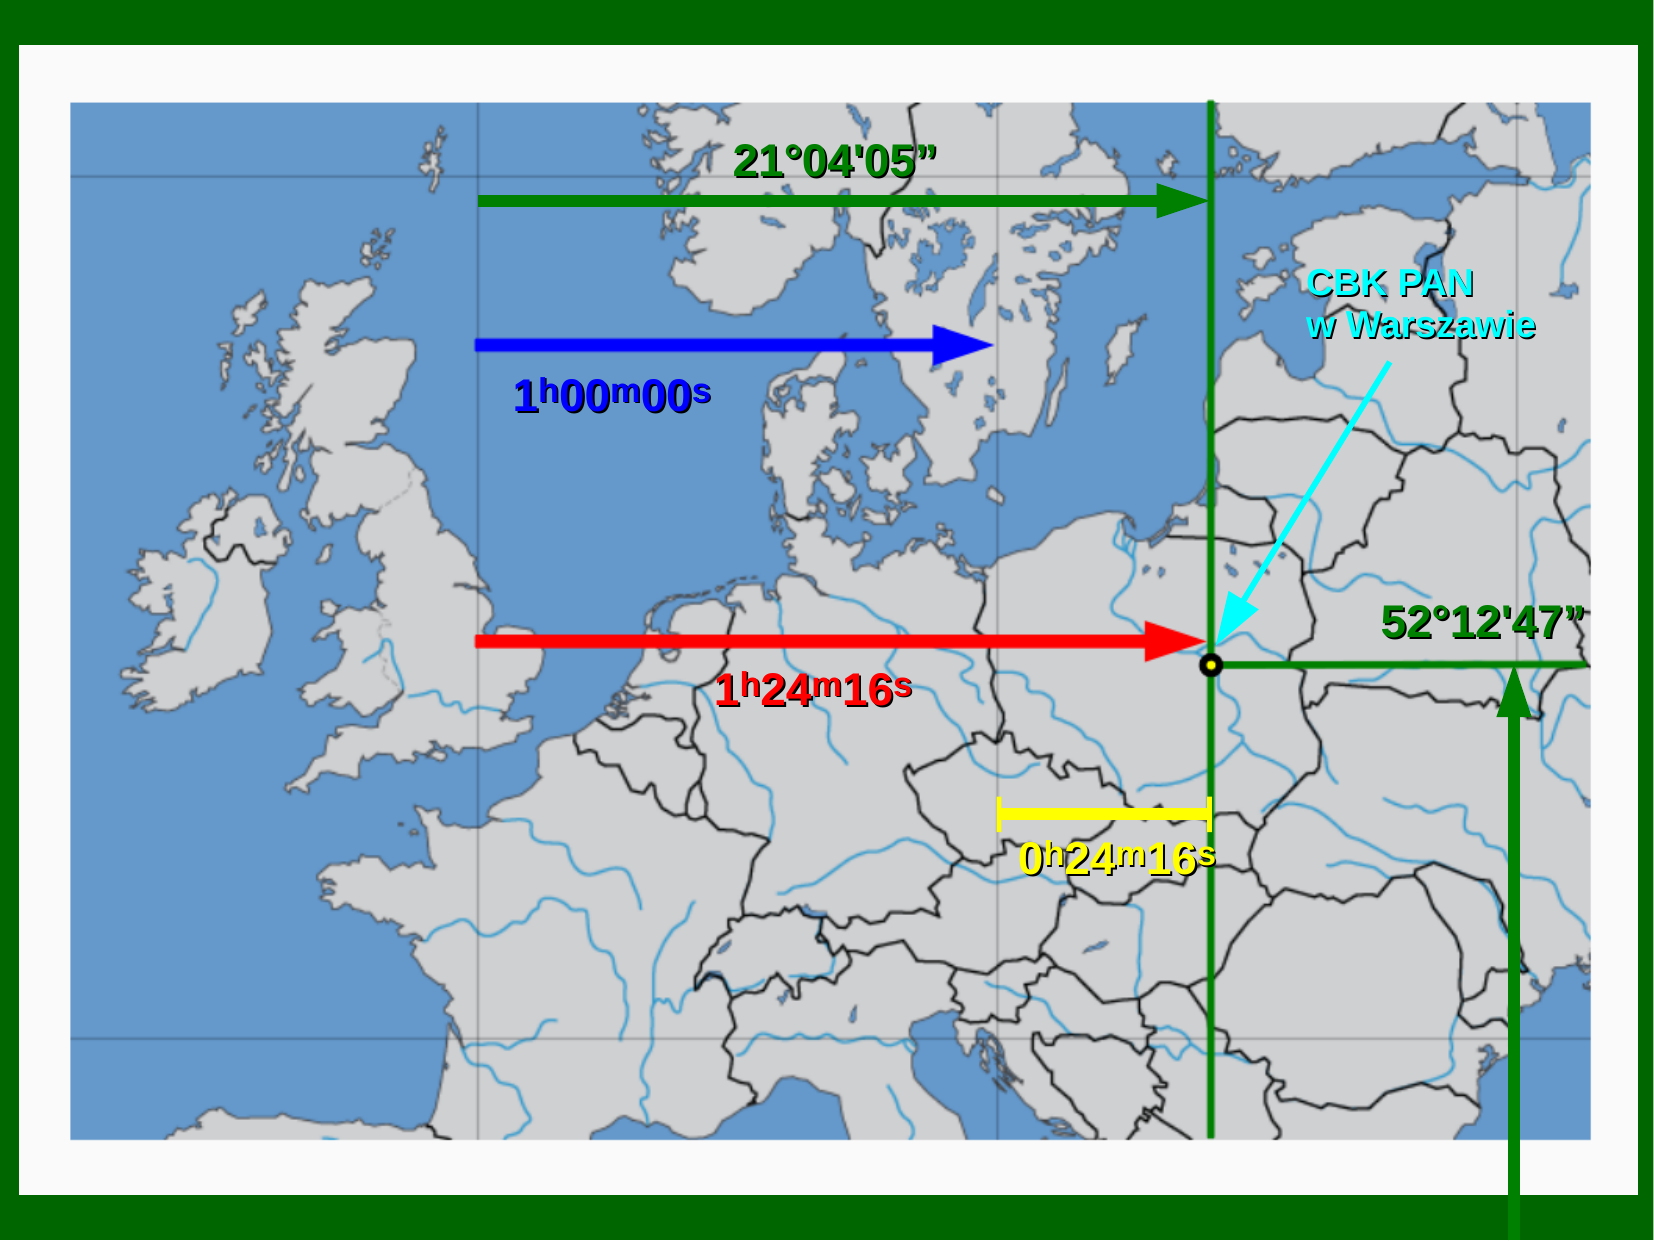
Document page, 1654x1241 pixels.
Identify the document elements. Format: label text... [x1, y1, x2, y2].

text_box 1h24m16s [699, 656, 940, 724]
text_box 21°04'05” [717, 127, 966, 194]
text_box 1h00m00s [497, 362, 739, 430]
text_box 0h24m16s [1003, 825, 1244, 894]
text_box 52°12'47” [1365, 588, 1627, 656]
text_box CBK PAN w Warszawie [1291, 254, 1557, 353]
picture [19, 45, 1638, 1195]
